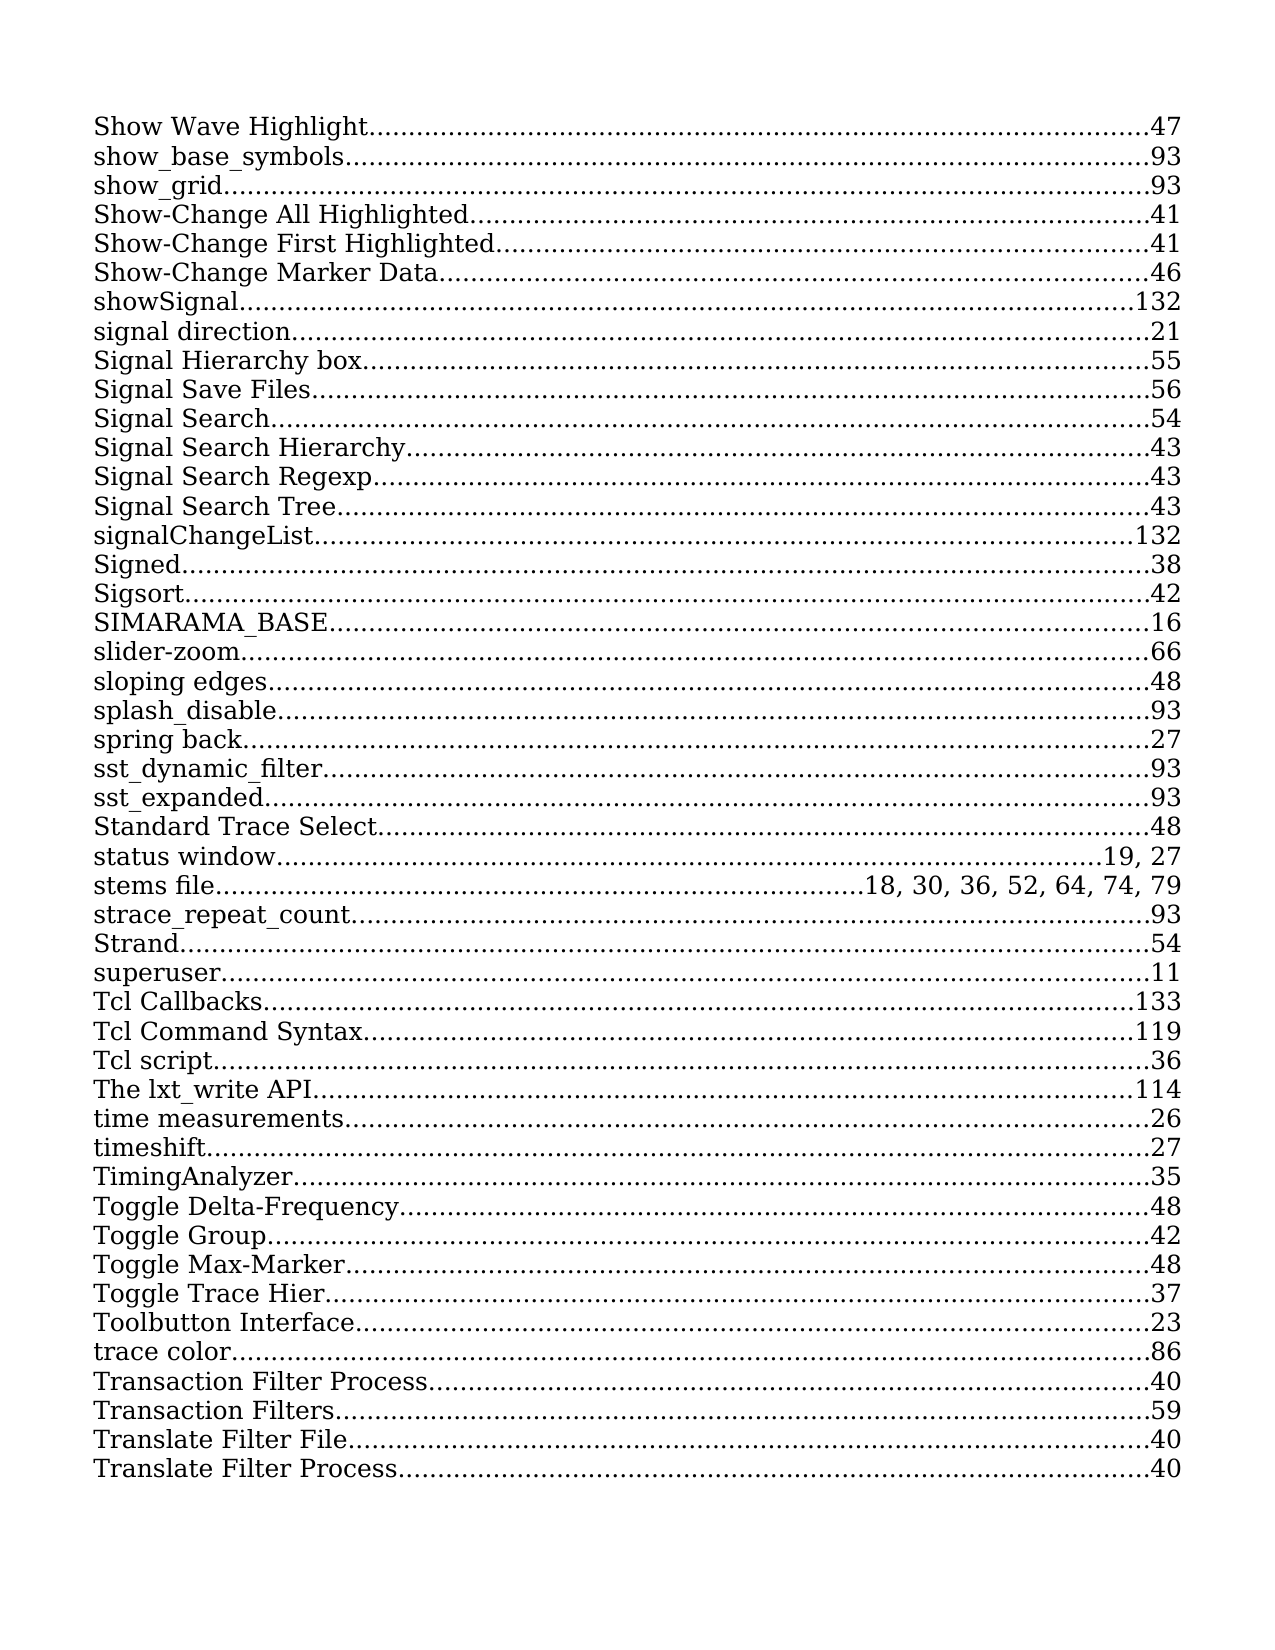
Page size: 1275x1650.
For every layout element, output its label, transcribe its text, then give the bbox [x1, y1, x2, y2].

text Show-Change First Highlighted 41 [93, 229, 1182, 258]
text show_base_symbols 93 [93, 142, 1182, 171]
text Transaction Filters 59 [93, 1396, 1182, 1425]
text sloping edges 48 [93, 667, 1182, 696]
text signalChangeList 132 [93, 521, 1182, 550]
text Translate Filter Process 40 [93, 1454, 1182, 1483]
text trace color 86 [93, 1337, 1182, 1367]
text show_grid 93 [93, 171, 1182, 200]
text Toggle Trace Hier 37 [93, 1279, 1182, 1308]
text Transaction Filter Process 40 [93, 1367, 1182, 1396]
text time measurements 26 [93, 1104, 1182, 1133]
text status window 19, 27 [93, 842, 1182, 871]
text sst_dynamic_filter 93 [93, 754, 1182, 783]
text Signal Search 54 [93, 404, 1182, 433]
text Show Wave Highlight 47 [93, 112, 1182, 142]
text Standard Trace Select 48 [93, 812, 1182, 842]
text Show-Change Marker Data 46 [93, 258, 1182, 287]
text Signal Search Regexp 43 [93, 462, 1182, 492]
text Signal Search Tree 43 [93, 492, 1182, 521]
text superuser 11 [93, 958, 1182, 987]
text slider-zoom 66 [93, 637, 1182, 667]
text Strand 54 [93, 929, 1182, 958]
text Toggle Group 42 [93, 1221, 1182, 1250]
text The lxt_write API 114 [93, 1075, 1182, 1104]
text signal direction 21 [93, 317, 1182, 346]
text Toggle Delta-Frequency 48 [93, 1192, 1182, 1221]
text Signal Hierarchy box 55 [93, 346, 1182, 375]
text sst_expanded 93 [93, 783, 1182, 812]
text Toolbutton Interface 23 [93, 1308, 1182, 1337]
text Signed 38 [93, 550, 1182, 579]
text Toggle Max-Marker 48 [93, 1250, 1182, 1279]
text Tcl Command Syntax 119 [93, 1017, 1182, 1046]
text Tcl Callbacks 133 [93, 987, 1182, 1017]
text Sigsort 42 [93, 579, 1182, 608]
text Translate Filter File 40 [93, 1425, 1182, 1454]
text TimingAnalyzer 35 [93, 1162, 1182, 1192]
text Signal Search Hierarchy 43 [93, 433, 1182, 462]
text timeshift 27 [93, 1133, 1182, 1162]
text stems file 18, 30, 36, 52, 64, 74, 79 [93, 871, 1182, 900]
text Signal Save Files 56 [93, 375, 1182, 404]
text spring back 27 [93, 725, 1182, 754]
text strace_repeat_count 93 [93, 900, 1182, 929]
text Show-Change All Highlighted 41 [93, 200, 1182, 229]
text showSignal 132 [93, 287, 1182, 317]
text SIMARAMA_BASE 16 [93, 608, 1182, 637]
text Tcl script 36 [93, 1046, 1182, 1075]
text splash_disable 93 [93, 696, 1182, 725]
